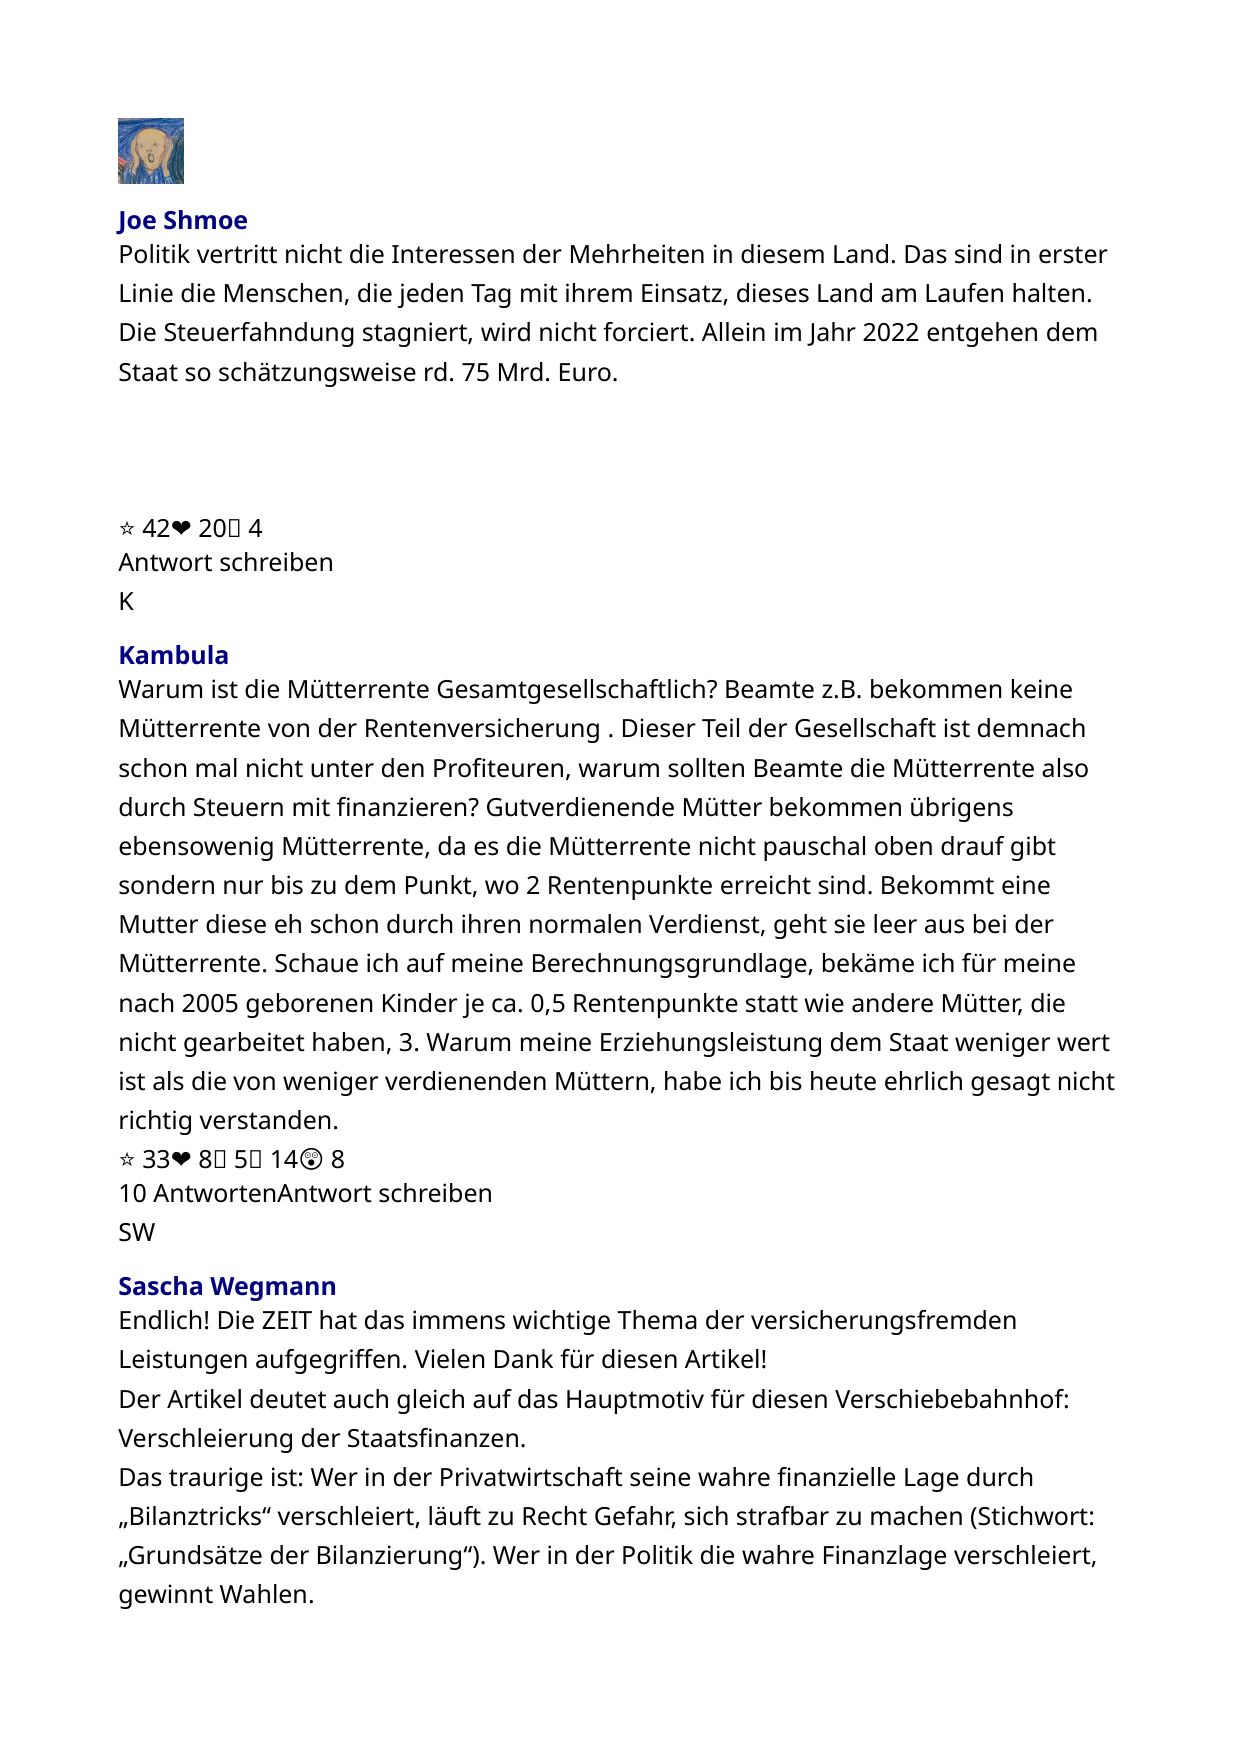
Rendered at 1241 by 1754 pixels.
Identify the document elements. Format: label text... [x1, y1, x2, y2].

text 10 AntwortenAntwort schreiben [118, 1176, 1122, 1210]
picture [118, 118, 184, 184]
subtitle Joe Shmoe [118, 203, 1122, 237]
text https://story.handelsblatt.com/75-milliarden-euro-schaden-warum-der-staat-97-prozent-aller-hinterzogener-steuern-nicht-entdeckt?payloadcache=3f85f68f-934d-40dc-8799-efe55f0d466b#fehlende-milliarden [118, 393, 1122, 506]
text Endlich! Die ZEIT hat das immens wichtige Thema der versicherungsfremden Leistungen aufgegriffen. Vielen Dank für diesen Artikel! [118, 1303, 1122, 1376]
text ⭐️ 42❤️ 20🙁 4 [118, 511, 1122, 545]
text Der Artikel deutet auch gleich auf das Hauptmotiv für diesen Verschiebebahnhof: Verschleierung der Staatsfinanzen. [118, 1381, 1122, 1454]
text SW [118, 1215, 1122, 1249]
text ⭐️ 33❤️ 8🙁 5🤨 14😲 8 [118, 1142, 1122, 1176]
text K [118, 584, 1122, 618]
subtitle Sascha Wegmann [118, 1269, 1122, 1303]
text Warum ist die Mütterrente Gesamtgesellschaftlich? Beamte z.B. bekommen keine Mütterrente von der Rentenversicherung . Dieser Teil der Gesellschaft ist demnach schon mal nicht unter den Profiteuren, warum sollten Beamte die Mütterrente also durch Steuern mit finanzieren? Gutverdienende Mütter bekommen übrigens ebensowenig Mütterrente, da es die Mütterrente nicht pauschal oben drauf gibt sondern nur bis zu dem Punkt, wo 2 Rentenpunkte erreicht sind. Bekommt eine Mutter diese eh schon durch ihren normalen Verdienst, geht sie leer aus bei der Mütterrente. Schaue ich auf meine Berechnungsgrundlage, bekäme ich für meine nach 2005 geborenen Kinder je ca. 0,5 Rentenpunkte statt wie andere Mütter, die nicht gearbeitet haben, 3. Warum meine Erziehungsleistung dem Staat weniger wert ist als die von weniger verdienenden Müttern, habe ich bis heute ehrlich gesagt nicht richtig verstanden. [118, 672, 1122, 1137]
subtitle Kambula [118, 638, 1122, 672]
text Antwort schreiben [118, 545, 1122, 579]
text Das traurige ist: Wer in der Privatwirtschaft seine wahre finanzielle Lage durch „Bilanztricks“ verschleiert, läuft zu Recht Gefahr, sich strafbar zu machen (Stichwort: „Grundsätze der Bilanzierung“). Wer in der Politik die wahre Finanzlage verschleiert, gewinnt Wahlen. [118, 1459, 1122, 1611]
text Politik vertritt nicht die Interessen der Mehrheiten in diesem Land. Das sind in erster Linie die Menschen, die jeden Tag mit ihrem Einsatz, dieses Land am Laufen halten. Die Steuerfahndung stagniert, wird nicht forciert. Allein im Jahr 2022 entgehen dem Staat so schätzungsweise rd. 75 Mrd. Euro. [118, 237, 1122, 388]
